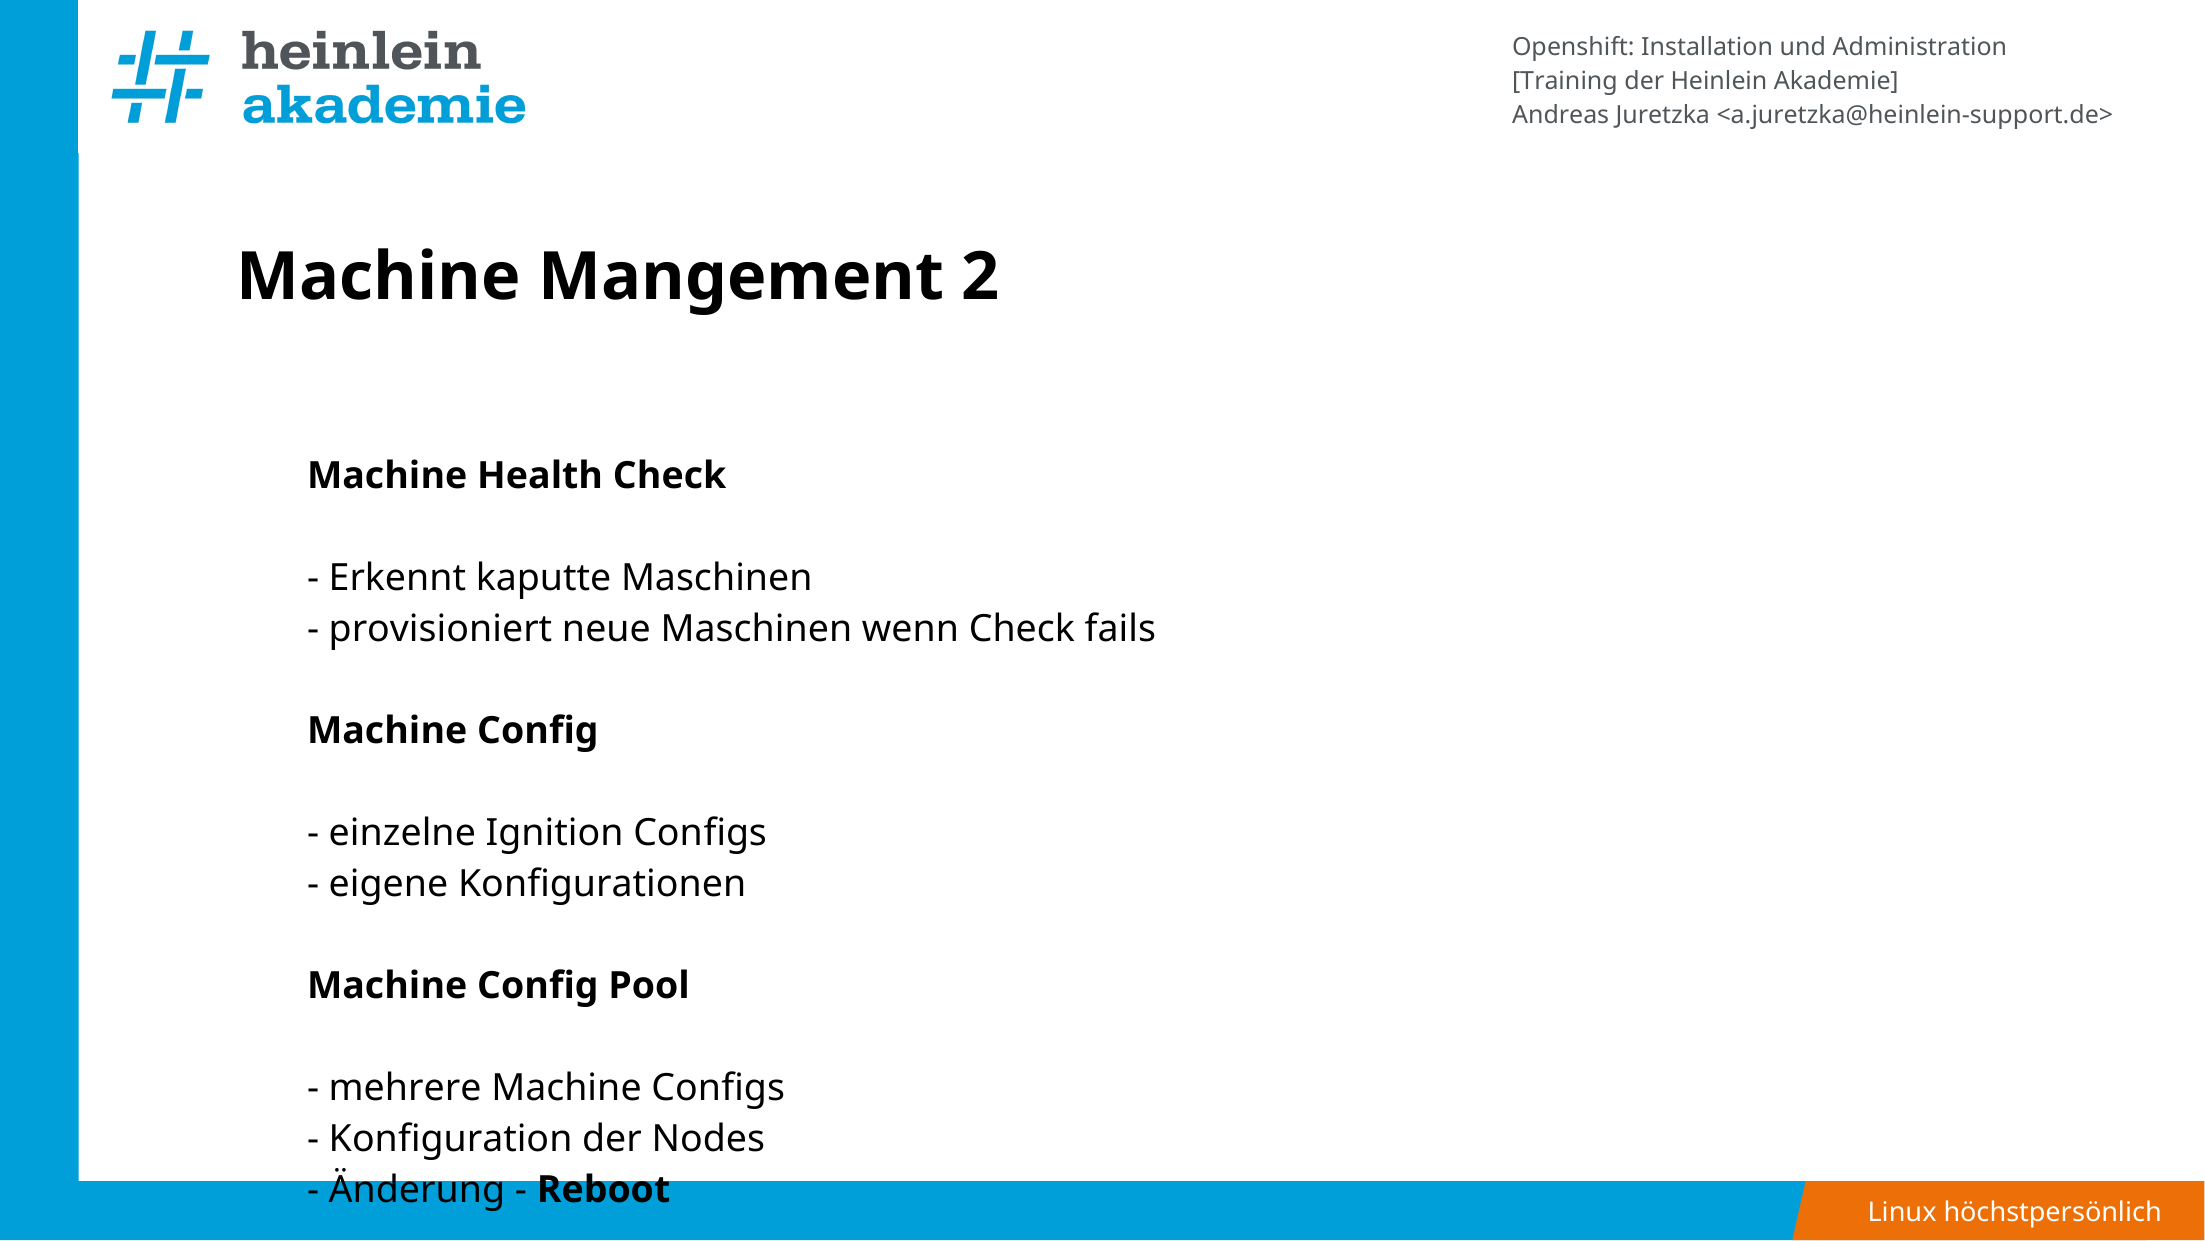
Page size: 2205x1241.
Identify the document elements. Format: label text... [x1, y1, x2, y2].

list Machine Health Check - Erkennt kaputte Maschinen - provisioniert neue Maschinen wenn Check fails Machine Config - einzelne Ignition Configs - eigene Konfigurationen Machine Config Pool - mehrere Machine Configs - Konfiguration der Nodes - Änderung - Reboot [236, 346, 2038, 1161]
title Machine Mangement 2 [236, 182, 1979, 319]
picture [79, 0, 558, 153]
